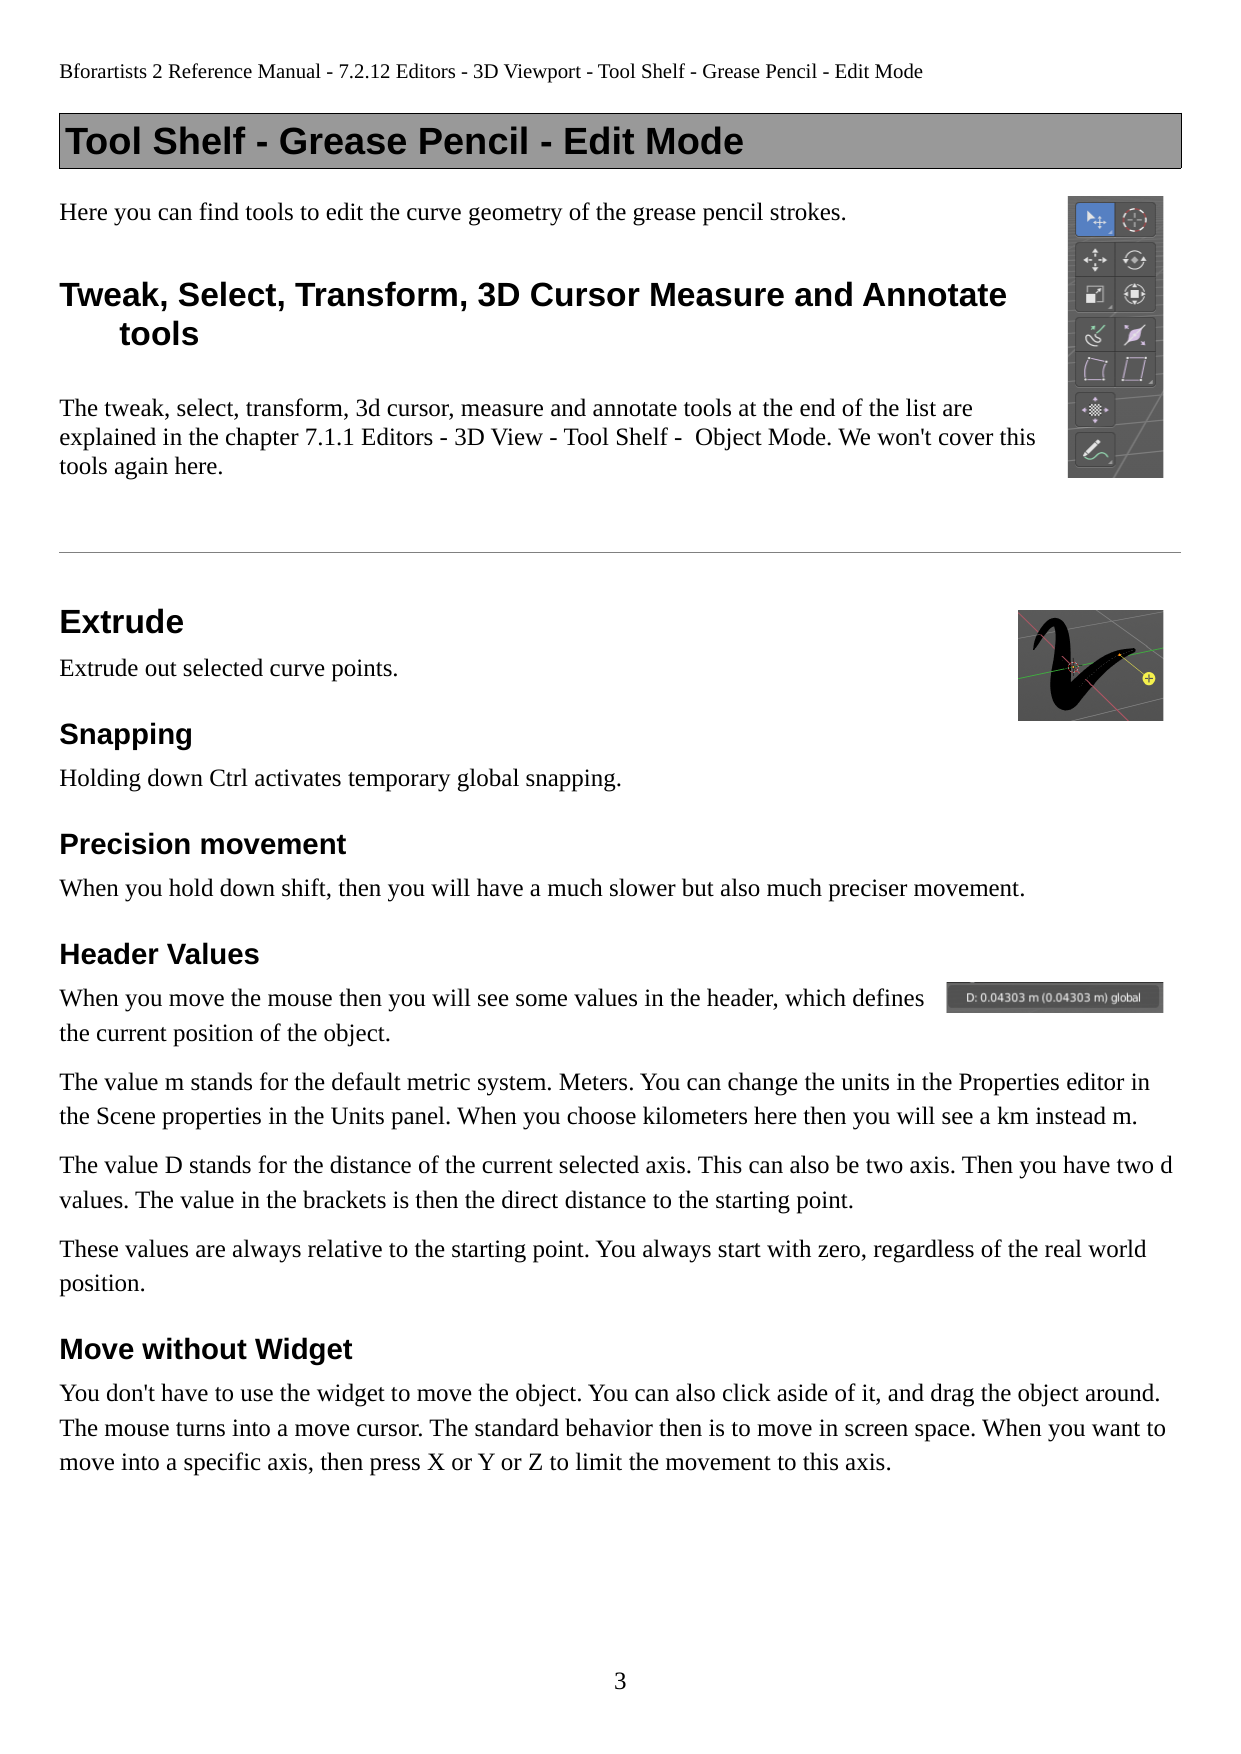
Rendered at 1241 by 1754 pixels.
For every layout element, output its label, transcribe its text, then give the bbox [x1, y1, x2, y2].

text Here you can find tools to edit the curve geometry of the grease pencil strokes. [59, 197, 1067, 225]
text These values are always relative to the starting point. You always start with zero, regardless of the real world position. [59, 1234, 1181, 1297]
table_header Tool Shelf - Grease Pencil - Edit Mode [60, 114, 1181, 168]
picture [946, 982, 1164, 1013]
subtitle Move without Widget [59, 1332, 1181, 1366]
text The tweak, select, transform, 3d cursor, measure and annotate tools at the end of the list are explained in the chapter 7.1.1 Editors - 3D View - Tool Shelf - Object Mode. We won't cover this tools again here. [59, 393, 1181, 480]
subtitle Tweak, Select, Transform, 3D Cursor Measure and Annotate tools [59, 275, 1067, 352]
text The value D stands for the distance of the current selected axis. This can also be two axis. Then you have two d values. The value in the brackets is then the direct distance to the starting point. [59, 1150, 1181, 1213]
text When you move the mouse then you will see some values in the header, which defines the current position of the object. [59, 983, 1181, 1046]
text Extrude out selected curve points. [59, 653, 1018, 682]
subtitle [1164, 275, 1181, 352]
picture [1018, 610, 1164, 721]
text The value m stands for the default metric system. Meters. You can change the units in the Properties editor in the Scene properties in the Units panel. When you choose kilometers here then you will see a km instead m. [59, 1067, 1181, 1130]
subtitle Extrude [59, 602, 1181, 641]
text You don't have to use the widget to move the object. You can also click aside of it, and drag the object around. The mouse turns into a move cursor. The standard behavior then is to move in screen space. When you want to move into a specific axis, then press X or Y or Z to limit the movement to this axis. [59, 1378, 1181, 1476]
text When you hold down shift, then you will have a much slower but also much preciser movement. [59, 873, 1181, 902]
subtitle Precision movement [59, 827, 1181, 861]
text Holding down Ctrl activates temporary global snapping. [59, 763, 1181, 792]
subtitle Snapping [59, 717, 1181, 751]
picture [1067, 196, 1164, 478]
subtitle Header Values [59, 937, 1181, 971]
